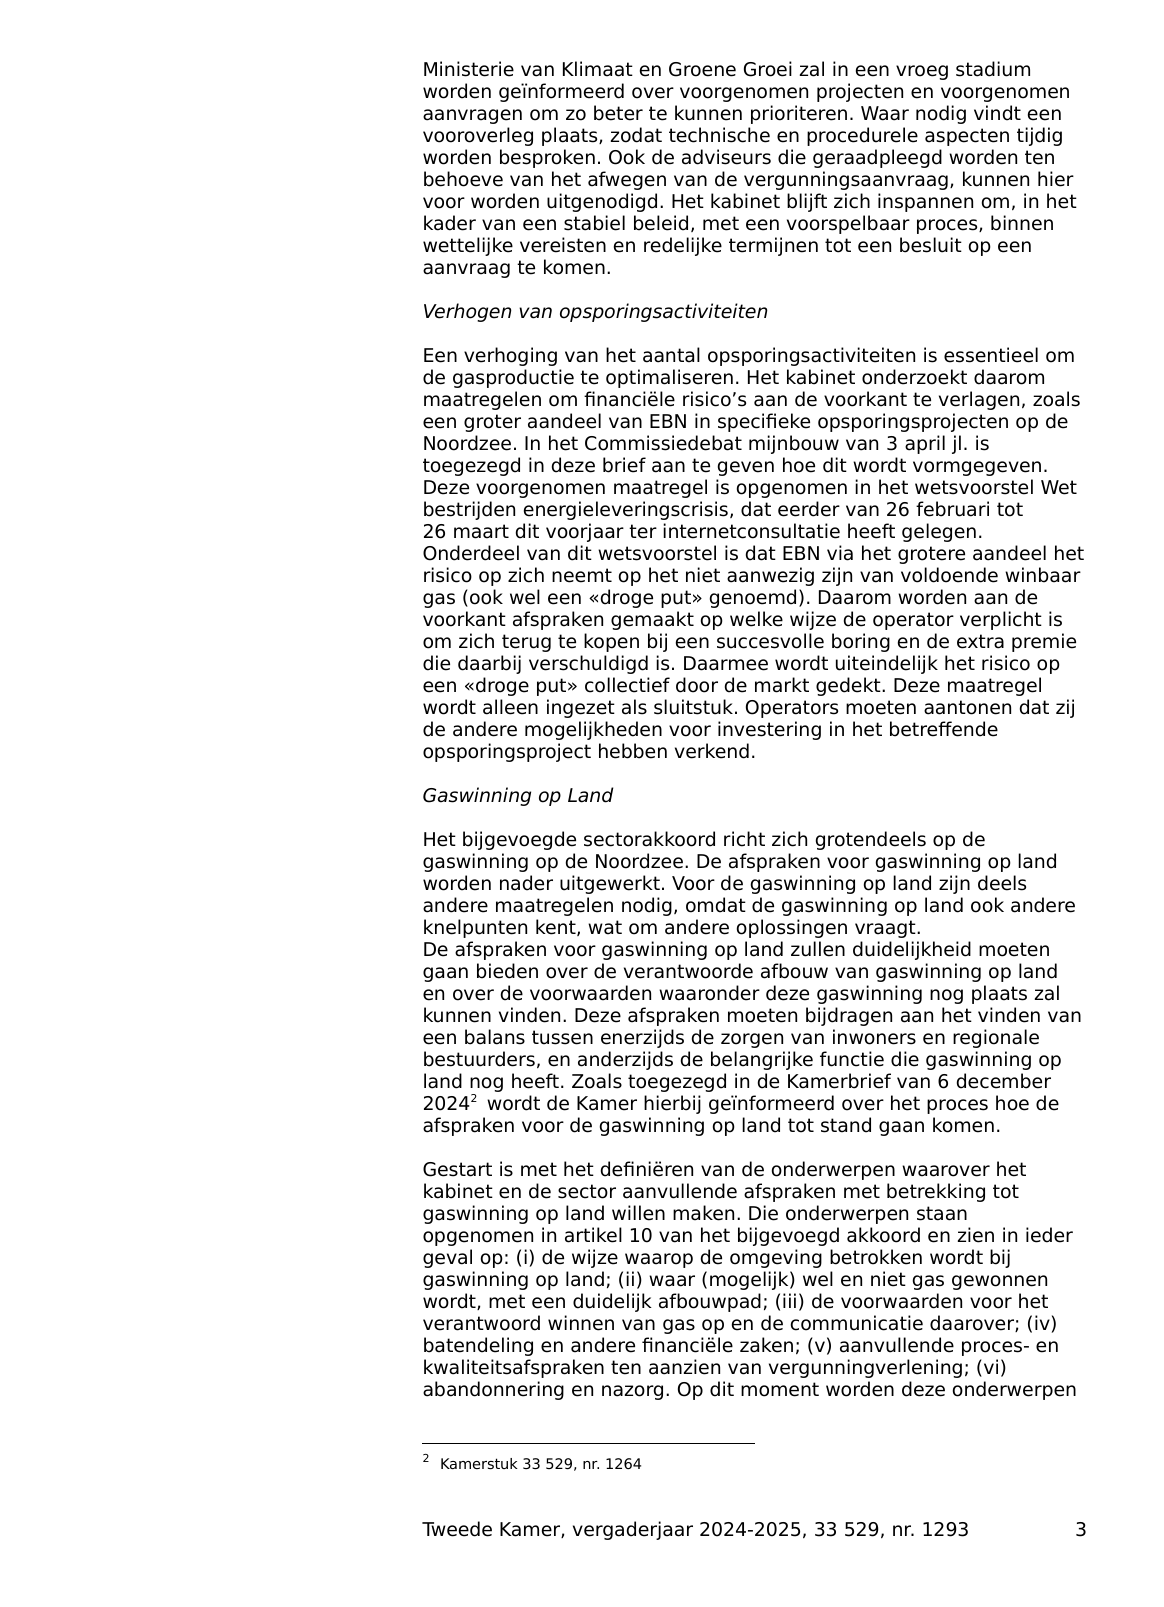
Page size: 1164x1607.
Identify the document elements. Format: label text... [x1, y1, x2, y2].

text Kamerstuk 33 529, nr. 1264 [422, 1452, 1087, 1474]
text Een verhoging van het aantal opsporingsactiviteiten is essentieel om de gasproductie te optimaliseren. Het kabinet onderzoekt daarom maatregelen om financiële risico’s aan de voorkant te verlagen, zoals een groter aandeel van EBN in specifieke opsporingsprojecten op de Noordzee. In het Commissiedebat mijnbouw van 3 april jl. is toegezegd in deze brief aan te geven hoe dit wordt vormgegeven. Deze voorgenomen maatregel is opgenomen in het wetsvoorstel Wet bestrijden energieleveringscrisis, dat eerder van 26 februari tot 26 maart dit voorjaar ter internetconsultatie heeft gelegen. Onderdeel van dit wetsvoorstel is dat EBN via het grotere aandeel het risico op zich neemt op het niet aanwezig zijn van voldoende winbaar gas (ook wel een «droge put» genoemd). Daarom worden aan de voorkant afspraken gemaakt op welke wijze de operator verplicht is om zich terug te kopen bij een succesvolle boring en de extra premie die daarbij verschuldigd is. Daarmee wordt uiteindelijk het risico op een «droge put» collectief door de markt gedekt. Deze maatregel wordt alleen ingezet als sluitstuk. Operators moeten aantonen dat zij de andere mogelijkheden voor investering in het betreffende opsporingsproject hebben verkend. [422, 345, 1087, 763]
text Ministerie van Klimaat en Groene Groei zal in een vroeg stadium worden geïnformeerd over voorgenomen projecten en voorgenomen aanvragen om zo beter te kunnen prioriteren. Waar nodig vindt een vooroverleg plaats, zodat technische en procedurele aspecten tijdig worden besproken. Ook de adviseurs die geraadpleegd worden ten behoeve van het afwegen van de vergunningsaanvraag, kunnen hier voor worden uitgenodigd. Het kabinet blijft zich inspannen om, in het kader van een stabiel beleid, met een voorspelbaar proces, binnen wettelijke vereisten en redelijke termijnen tot een besluit op een aanvraag te komen. [422, 59, 1087, 279]
text De afspraken voor gaswinning op land zullen duidelijkheid moeten gaan bieden over de verantwoorde afbouw van gaswinning op land en over de voorwaarden waaronder deze gaswinning nog plaats zal kunnen vinden. Deze afspraken moeten bijdragen aan het vinden van een balans tussen enerzijds de zorgen van inwoners en regionale bestuurders, en anderzijds de belangrijke functie die gaswinning op land nog heeft. Zoals toegezegd in de Kamerbrief van 6 december 2024 wordt de Kamer hierbij geïnformeerd over het proces hoe de afspraken voor de gaswinning op land tot stand gaan komen. [422, 939, 1087, 1137]
subtitle Gaswinning op Land [422, 785, 1087, 807]
text Het bijgevoegde sectorakkoord richt zich grotendeels op de gaswinning op de Noordzee. De afspraken voor gaswinning op land worden nader uitgewerkt. Voor de gaswinning op land zijn deels andere maatregelen nodig, omdat de gaswinning op land ook andere knelpunten kent, wat om andere oplossingen vraagt. [422, 829, 1087, 939]
text Gestart is met het definiëren van de onderwerpen waarover het kabinet en de sector aanvullende afspraken met betrekking tot gaswinning op land willen maken. Die onderwerpen staan opgenomen in artikel 10 van het bijgevoegd akkoord en zien in ieder geval op: (i) de wijze waarop de omgeving betrokken wordt bij gaswinning op land; (ii) waar (mogelijk) wel en niet gas gewonnen wordt, met een duidelijk afbouwpad; (iii) de voorwaarden voor het verantwoord winnen van gas op en de communicatie daarover; (iv) batendeling en andere financiële zaken; (v) aanvullende proces- en kwaliteitsafspraken ten aanzien van vergunningverlening; (vi) abandonnering en nazorg. Op dit moment worden deze onderwerpen [422, 1159, 1087, 1401]
subtitle Verhogen van opsporingsactiviteiten [422, 301, 1087, 323]
